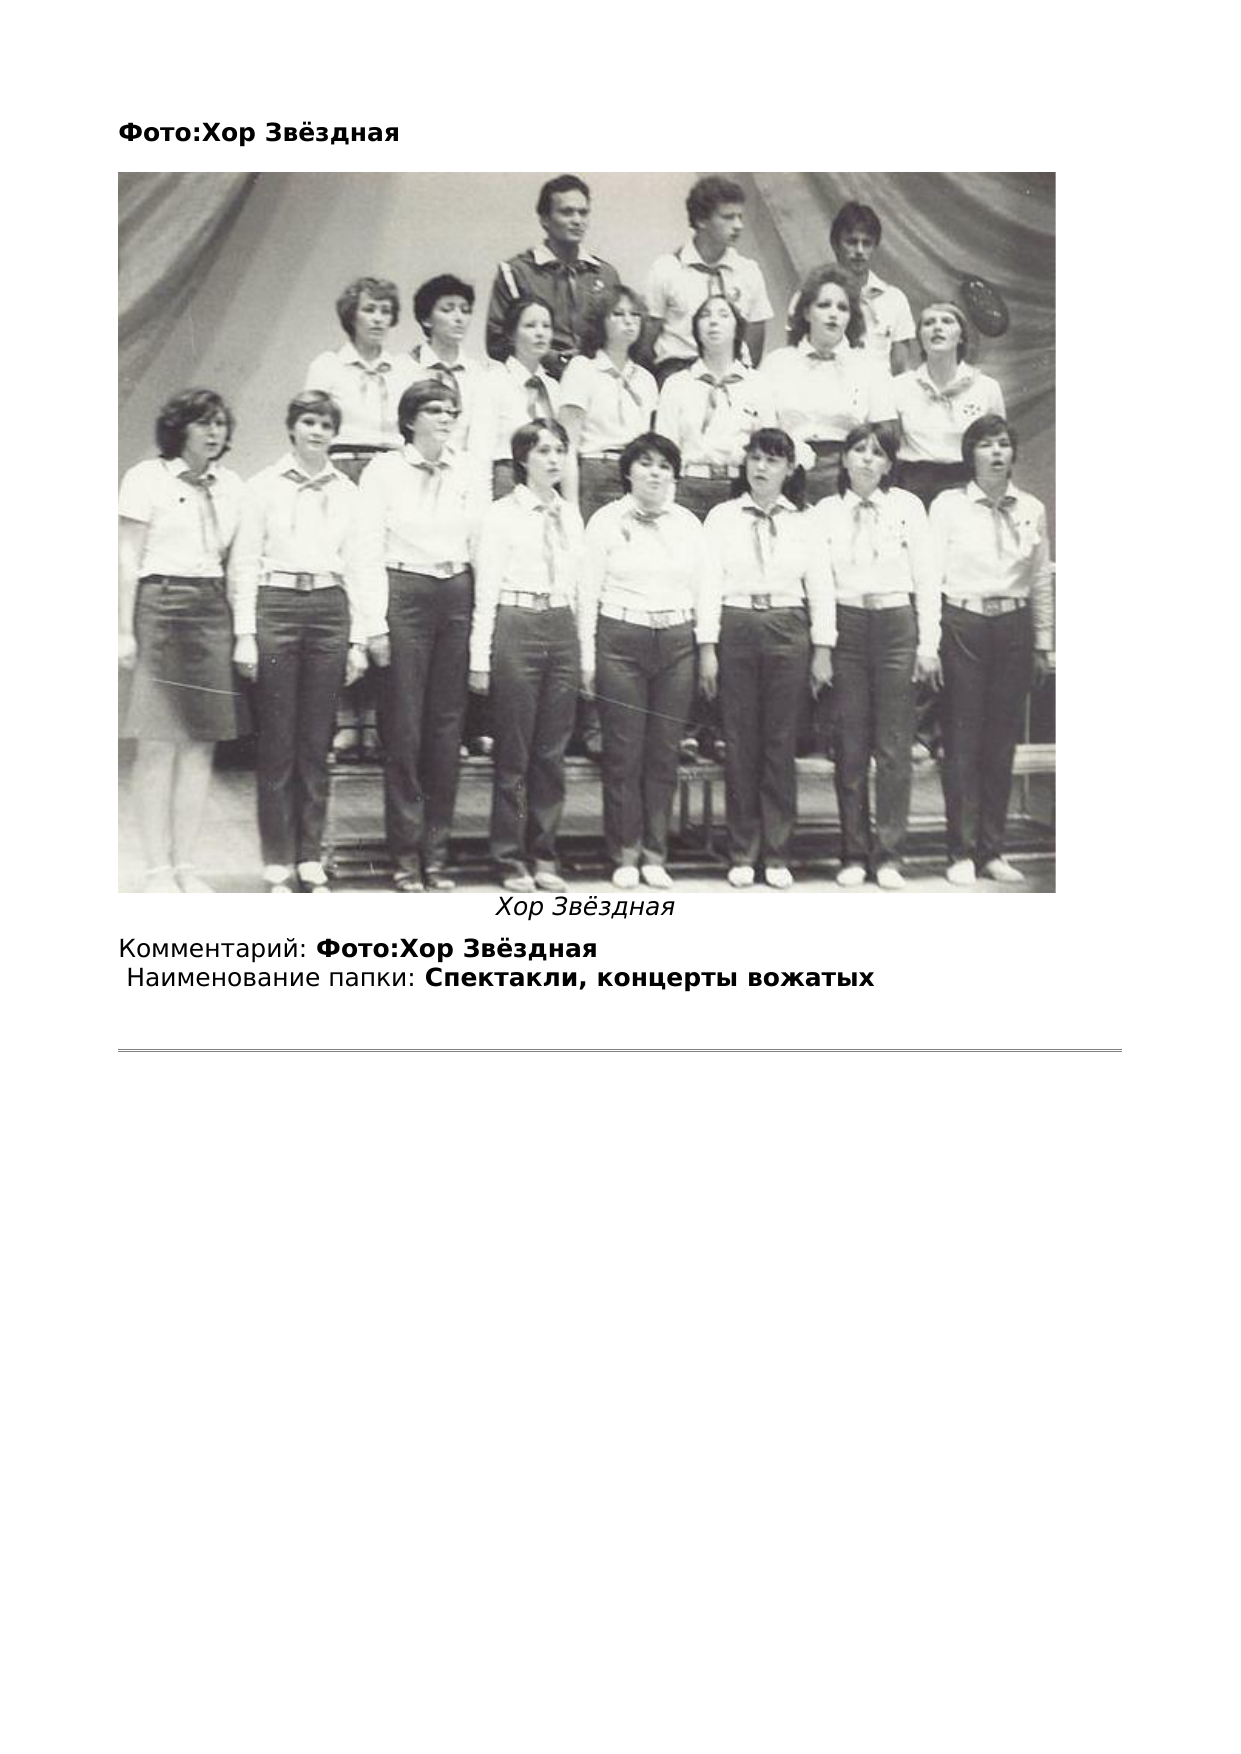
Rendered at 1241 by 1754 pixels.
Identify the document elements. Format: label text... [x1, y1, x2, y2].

text Комментарий: Фото:Хор Звёздная Наименование папки: Спектакли, концерты вожатых [118, 934, 1122, 1022]
picture [118, 172, 1056, 893]
subtitle Фото:Хор Звёздная [118, 118, 1122, 147]
text Хор Звёздная [118, 893, 1056, 922]
